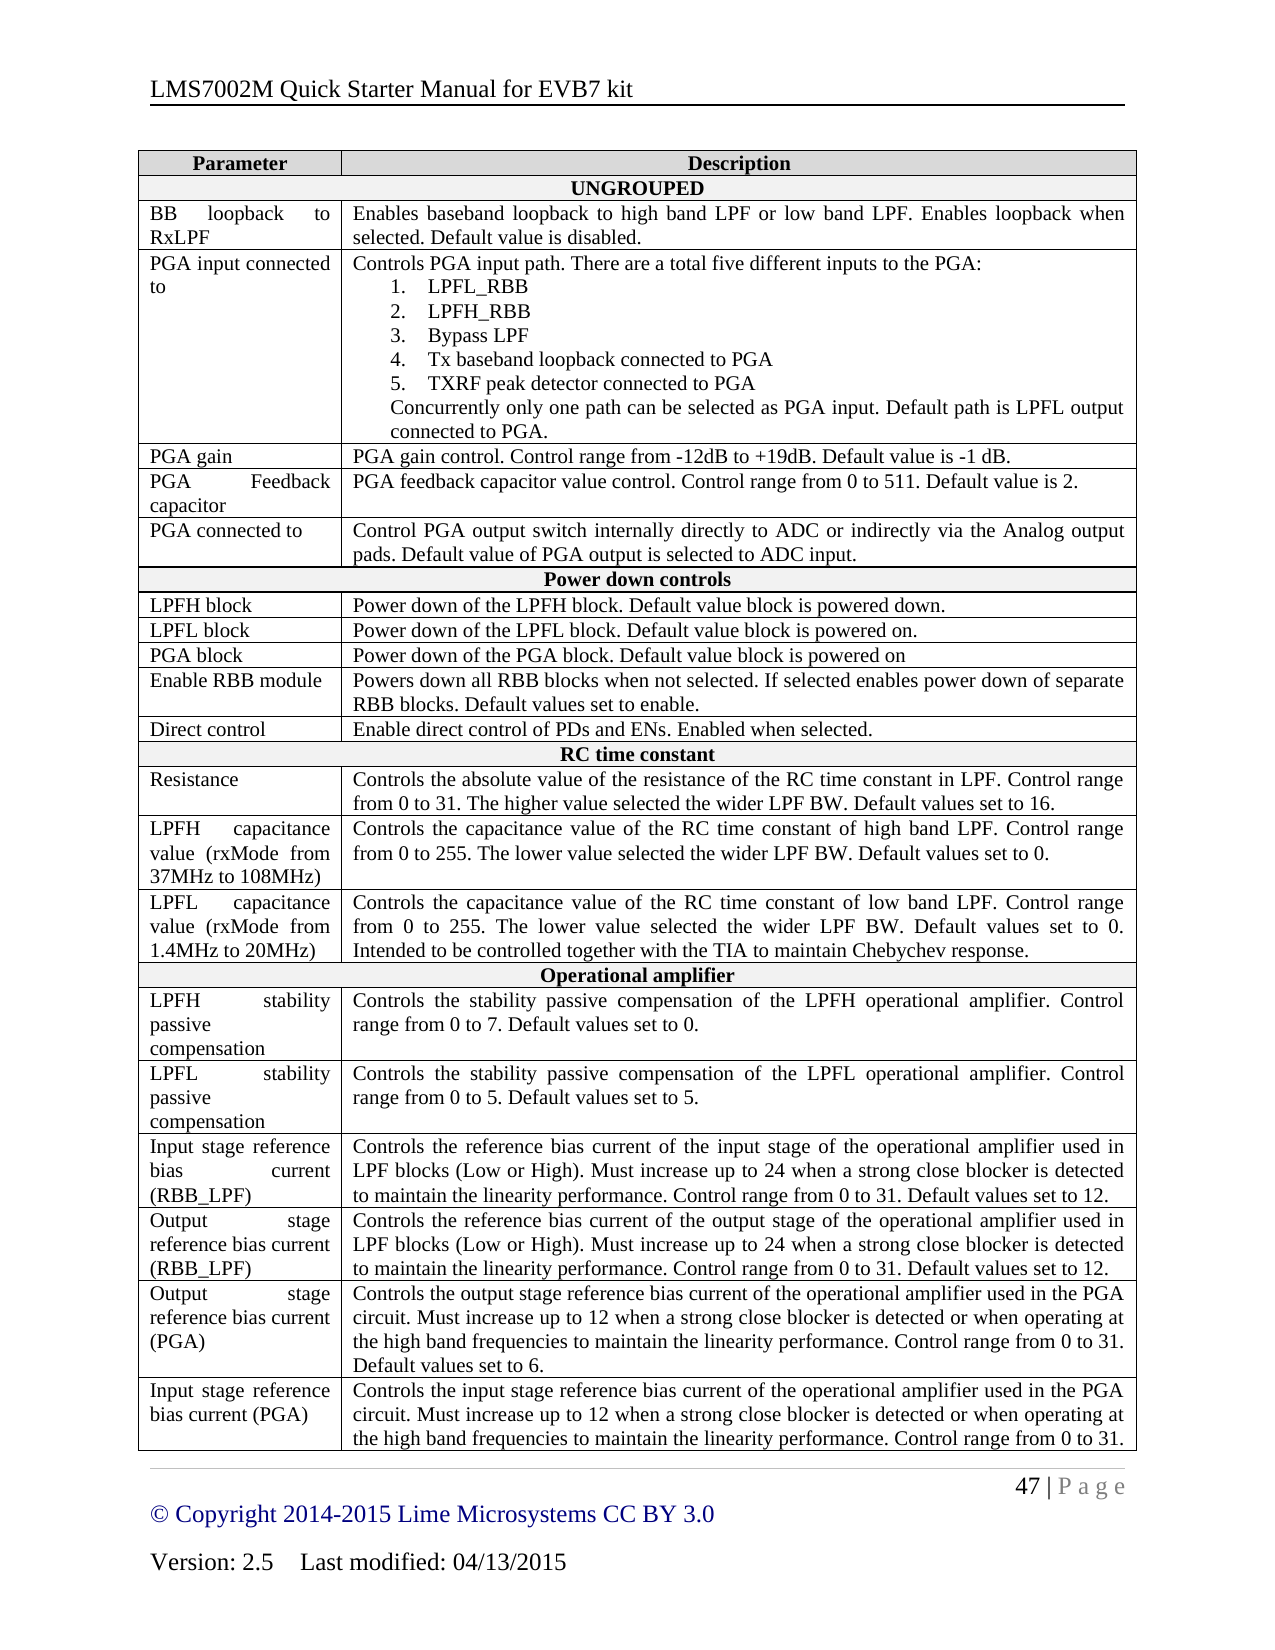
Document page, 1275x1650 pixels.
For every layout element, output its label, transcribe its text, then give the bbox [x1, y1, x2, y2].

table_cell UNGROUPED [139, 176, 1136, 200]
table_cell Control PGA output switch internally directly to ADC or indirectly via the Analog output pads. Default value of PGA output is selected to ADC input. [342, 518, 1136, 566]
table_cell Controls the capacitance value of the RC time constant of low band LPF. Control range from 0 to 255. The lower value selected the wider LPF BW. Default values set to 0. Intended to be controlled together with the TIA to maintain Chebychev response. [342, 890, 1136, 962]
table_cell Enable direct control of PDs and ENs. Enabled when selected. [342, 717, 1136, 741]
table_cell LPFH block [139, 593, 341, 617]
table_cell Controls the absolute value of the resistance of the RC time constant in LPF. Control range from 0 to 31. The higher value selected the wider LPF BW. Default values set to 16. [342, 767, 1136, 815]
table_cell Input stage reference bias current (RBB_LPF) [139, 1134, 341, 1207]
table_cell Power down of the PGA block. Default value block is powered on [342, 643, 1136, 667]
table_cell Controls the reference bias current of the output stage of the operational amplifier used in LPF blocks (Low or High). Must increase up to 24 when a strong close blocker is detected to maintain the linearity performance. Control range from 0 to 31. Default values set to 12. [342, 1208, 1136, 1280]
table_cell RC time constant [139, 742, 1136, 766]
table_cell Controls the capacitance value of the RC time constant of high band LPF. Control range from 0 to 255. The lower value selected the wider LPF BW. Default values set to 0. [342, 816, 1136, 888]
table_header Description [342, 151, 1136, 175]
table_cell Enables baseband loopback to high band LPF or low band LPF. Enables loopback when selected. Default value is disabled. [342, 201, 1136, 249]
table_cell Power down of the LPFL block. Default value block is powered on. [342, 618, 1136, 642]
table_cell PGA gain [139, 444, 341, 468]
table_cell Power down controls [139, 568, 1136, 591]
table_cell Operational amplifier [139, 963, 1136, 987]
table_cell PGA gain control. Control range from -12dB to +19dB. Default value is -1 dB. [342, 444, 1136, 468]
table_cell LPFH capacitance value (rxMode from 37MHz to 108MHz) [139, 816, 341, 888]
table_cell Power down of the LPFH block. Default value block is powered down. [342, 593, 1136, 617]
table_cell LPFL capacitance value (rxMode from 1.4MHz to 20MHz) [139, 890, 341, 962]
table_cell Input stage reference bias current (PGA) [139, 1378, 341, 1450]
table_cell PGA feedback capacitor value control. Control range from 0 to 511. Default value is 2. [342, 469, 1136, 517]
table_cell Powers down all RBB blocks when not selected. If selected enables power down of separate RBB blocks. Default values set to enable. [342, 668, 1136, 716]
table_header Parameter [139, 151, 341, 175]
table_cell Controls the output stage reference bias current of the operational amplifier used in the PGA circuit. Must increase up to 12 when a strong close blocker is detected or when operating at the high band frequencies to maintain the linearity performance. Control range from 0 to 31. Default values set to 6. [342, 1281, 1136, 1377]
table_cell BB loopback to RxLPF [139, 201, 341, 249]
table_cell PGA input connected to [139, 250, 341, 443]
table_cell Output stage reference bias current (PGA) [139, 1281, 341, 1377]
table_cell PGA Feedback capacitor [139, 469, 341, 517]
table_cell Output stage reference bias current (RBB_LPF) [139, 1208, 341, 1280]
table_cell Controls the input stage reference bias current of the operational amplifier used in the PGA circuit. Must increase up to 12 when a strong close blocker is detected or when operating at the high band frequencies to maintain the linearity performance. Control range from 0 to 31. [342, 1378, 1136, 1450]
table_cell Resistance [139, 767, 341, 815]
table_cell Controls the stability passive compensation of the LPFH operational amplifier. Control range from 0 to 7. Default values set to 0. [342, 988, 1136, 1060]
table_cell Direct control [139, 717, 341, 741]
table_cell LPFL block [139, 618, 341, 642]
table_cell PGA block [139, 643, 341, 667]
table_cell Enable RBB module [139, 668, 341, 716]
table_cell PGA connected to [139, 518, 341, 566]
table_cell Controls the reference bias current of the input stage of the operational amplifier used in LPF blocks (Low or High). Must increase up to 24 when a strong close blocker is detected to maintain the linearity performance. Control range from 0 to 31. Default values set to 12. [342, 1134, 1136, 1207]
table_cell LPFL stability passive compensation [139, 1061, 341, 1133]
table_cell LPFH stability passive compensation [139, 988, 341, 1060]
table_cell Controls PGA input path. There are a total five different inputs to the PGA: LPFL_RBB LPFH_RBB Bypass LPF Tx baseband loopback connected to PGA TXRF peak detector connected to PGA Concurrently only one path can be selected as PGA input. Default path is LPFL output connected to PGA. [342, 250, 1136, 443]
table_cell Controls the stability passive compensation of the LPFL operational amplifier. Control range from 0 to 5. Default values set to 5. [342, 1061, 1136, 1133]
